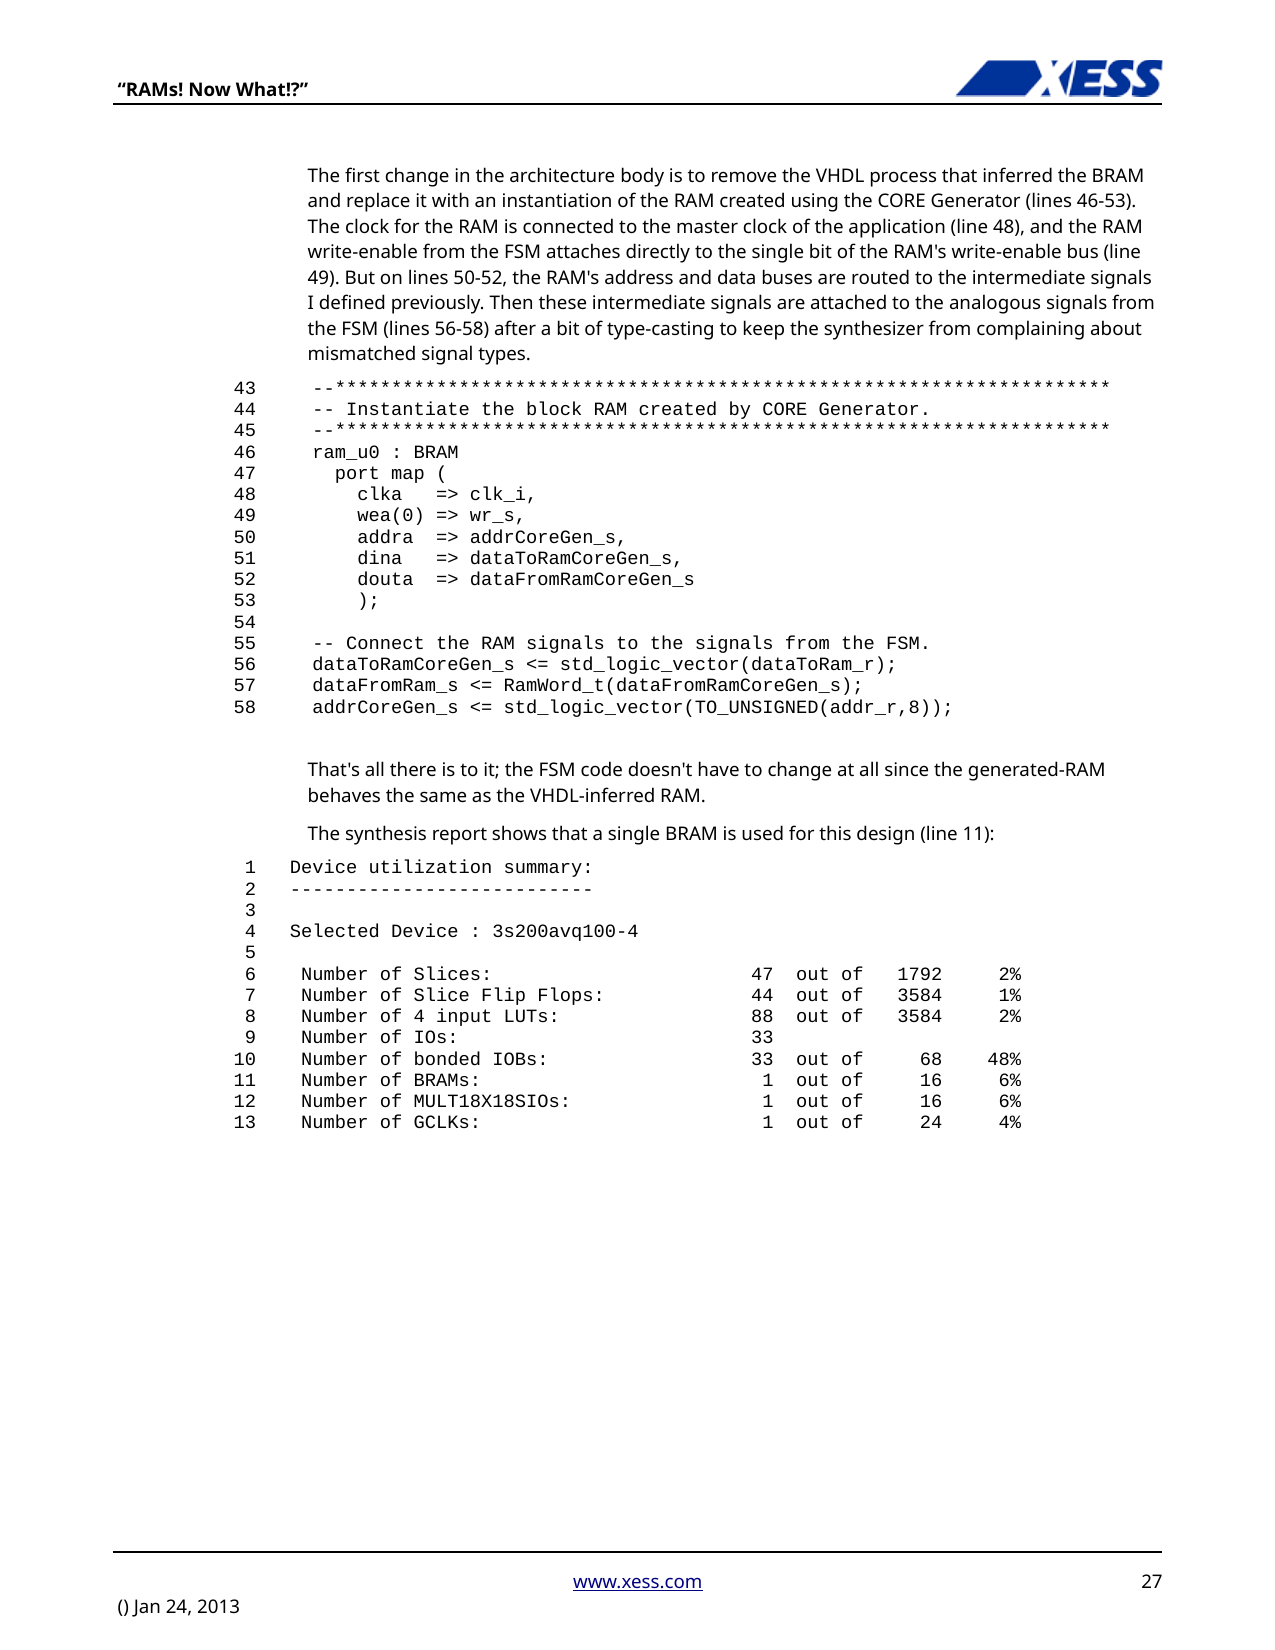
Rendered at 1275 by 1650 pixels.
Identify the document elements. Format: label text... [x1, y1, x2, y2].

text The synthesis report shows that a single BRAM is used for this design (line 11): [307, 820, 1162, 846]
list port map ( [289, 464, 1162, 485]
text The first change in the architecture body is to remove the VHDL process that inferred the BRAM and replace it with an instantiation of the RAM created using the CORE Generator (lines 46-53). The clock for the RAM is connected to the master clock of the application (line 48), and the RAM write-enable from the FSM attaches directly to the single bit of the RAM's write-enable bus (line 49). But on lines 50-52, the RAM's address and data buses are routed to the intermediate signals I defined previously. Then these intermediate signals are attached to the analogous signals from the FSM (lines 56-58) after a bit of type-casting to keep the synthesizer from complaining about mismatched signal types. [307, 162, 1162, 366]
list addrCoreGen_s <= std_logic_vector(TO_UNSIGNED(addr_r,8)); [289, 697, 1162, 719]
list Device utilization summary: [289, 858, 1162, 879]
list Number of Slices: 47 out of 1792 2% [289, 964, 1162, 986]
list -- Connect the RAM signals to the signals from the FSM. [289, 634, 1162, 655]
list -- Instantiate the block RAM created by CORE Generator. [289, 400, 1162, 421]
list Number of IOs: 33 [289, 1028, 1162, 1049]
list Number of GCLKs: 1 out of 24 4% [289, 1113, 1162, 1134]
list wea(0) => wr_s, [289, 506, 1162, 527]
list dina => dataToRamCoreGen_s, [289, 549, 1162, 570]
list --********************************************************************* [289, 421, 1162, 442]
list dataToRamCoreGen_s <= std_logic_vector(dataToRam_r); [289, 655, 1162, 676]
list Number of MULT18X18SIOs: 1 out of 16 6% [289, 1092, 1162, 1113]
list ); [289, 591, 1162, 612]
list Number of Slice Flip Flops: 44 out of 3584 1% [289, 986, 1162, 1007]
list Number of 4 input LUTs: 88 out of 3584 2% [289, 1007, 1162, 1028]
list Number of bonded IOBs: 33 out of 68 48% [289, 1049, 1162, 1071]
list --********************************************************************* [289, 379, 1162, 400]
list dataFromRam_s <= RamWord_t(dataFromRamCoreGen_s); [289, 676, 1162, 697]
list clka => clk_i, [289, 485, 1162, 506]
list douta => dataFromRamCoreGen_s [289, 570, 1162, 591]
list addra => addrCoreGen_s, [289, 527, 1162, 549]
text That's all there is to it; the FSM code doesn't have to change at all since the generated-RAM behaves the same as the VHDL-inferred RAM. [307, 757, 1162, 808]
list ram_u0 : BRAM [289, 442, 1162, 464]
list --------------------------- [289, 879, 1162, 901]
list Selected Device : 3s200avq100-4 [289, 922, 1162, 943]
picture [955, 60, 1163, 97]
list Number of BRAMs: 1 out of 16 6% [289, 1071, 1162, 1092]
